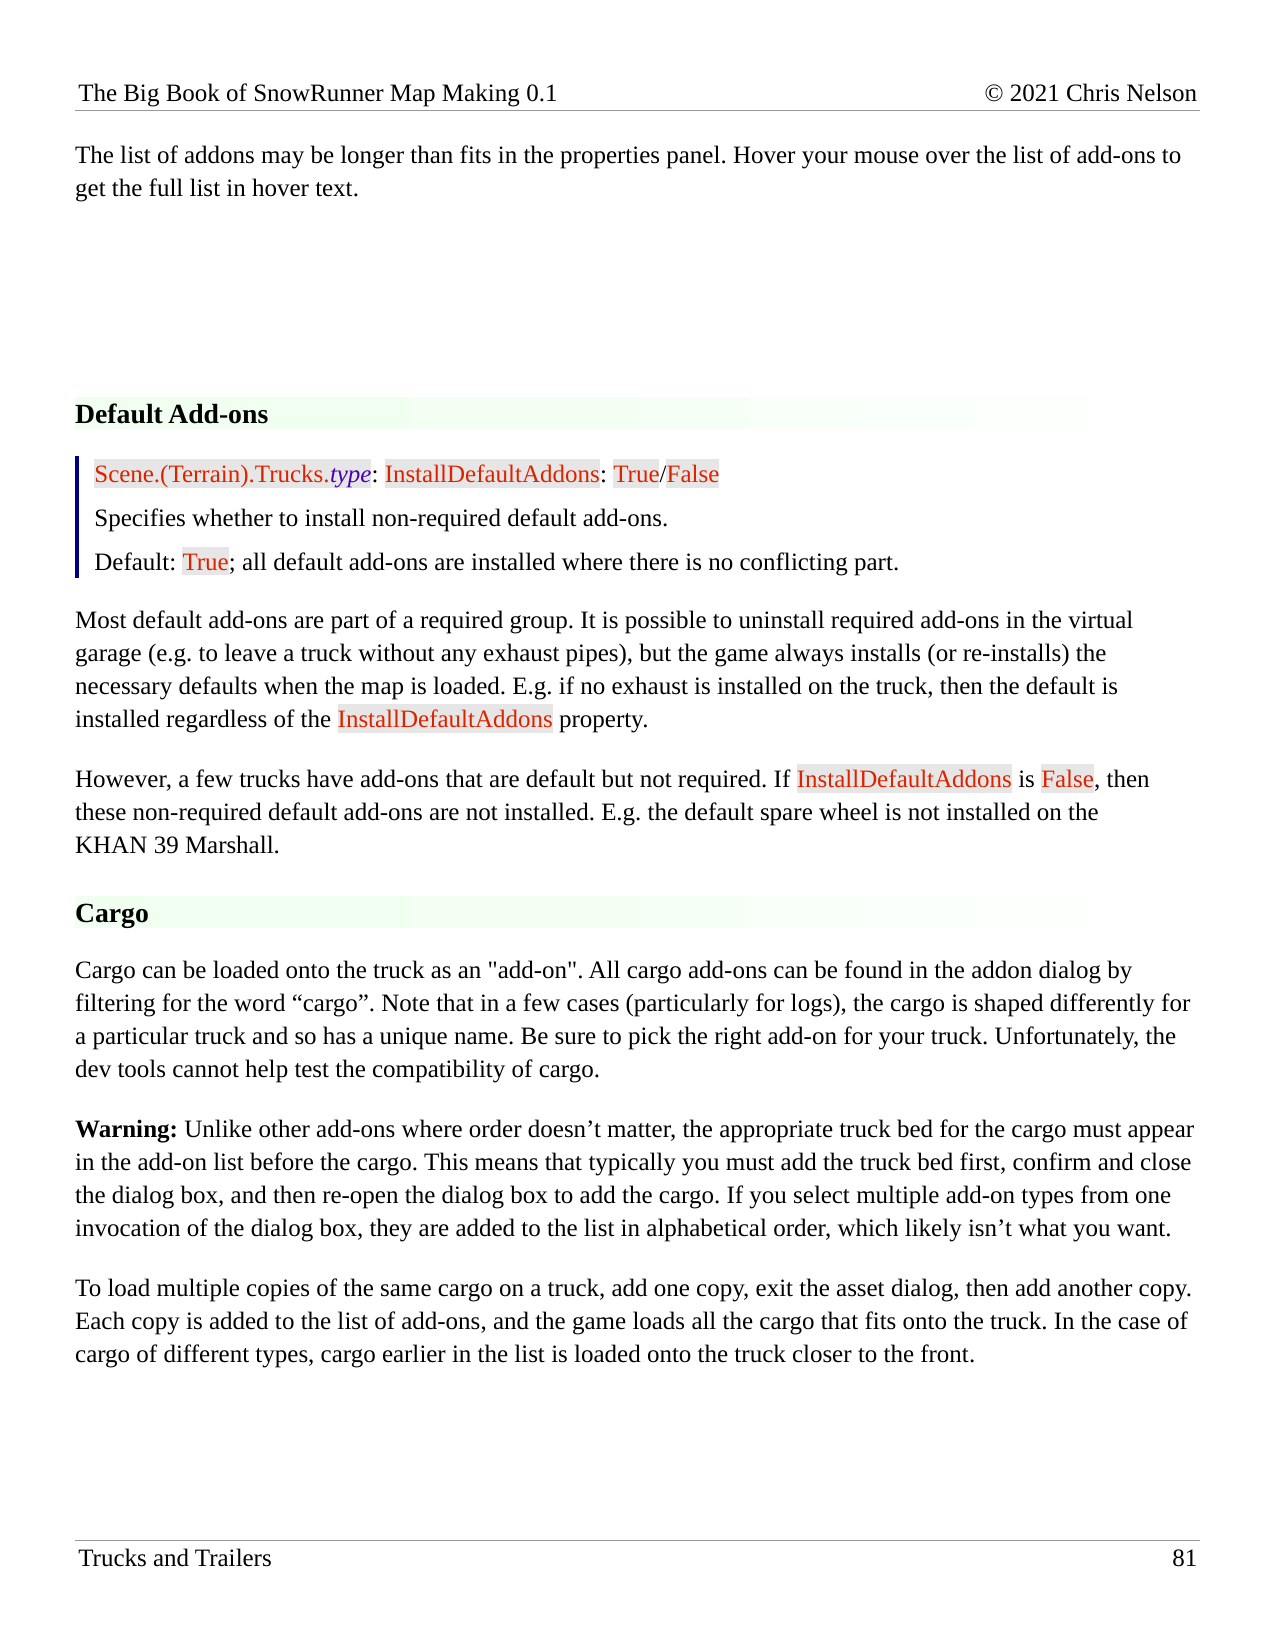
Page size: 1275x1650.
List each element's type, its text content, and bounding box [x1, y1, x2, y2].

text Most default add-ons are part of a required group. It is possible to uninstall required add-ons in the virtual garage (e.g. to leave a truck without any exhaust pipes), but the game always installs (or re-installs) the necessary defaults when the map is loaded. E.g. if no exhaust is installed on the truck, then the default is installed regardless of the InstallDefaultAddons property. [75, 605, 1200, 733]
subtitle Cargo [75, 896, 1200, 928]
text Warning: Unlike other add-ons where order doesn’t matter, the appropriate truck bed for the cargo must appear in the add-on list before the cargo. This means that typically you must add the truck bed first, confirm and close the dialog box, and then re-open the dialog box to add the cargo. If you select multiple add-on types from one invocation of the dialog box, they are added to the list in alphabetical order, which likely isn’t what you want. [75, 1114, 1200, 1242]
text Cargo can be loaded onto the truck as an "add-on". All cargo add-ons can be found in the addon dialog by filtering for the word “cargo”. Note that in a few cases (particularly for logs), the cargo is shaped differently for a particular truck and so has a unique name. Be sure to pick the right add-on for your truck. Unfortunately, the dev tools cannot help test the compatibility of cargo. [75, 955, 1200, 1083]
text Default: True; all default add-ons are installed where there is no conflicting part. [79, 543, 1200, 578]
text The list of addons may be longer than fits in the properties panel. Hover your mouse over the list of add-ons to get the full list in hover text. [75, 140, 1200, 202]
text Scene.(Terrain).Trucks.type: InstallDefaultAddons: True/False [79, 456, 1200, 488]
subtitle Default Add-ons [75, 397, 1200, 429]
text To load multiple copies of the same cargo on a truck, add one copy, exit the asset dialog, then add another copy. Each copy is added to the list of add-ons, and the game loads all the cargo that fits onto the truck. In the case of cargo of different types, cargo earlier in the list is loaded onto the truck closer to the front. [75, 1273, 1200, 1368]
text However, a few trucks have add-ons that are default but not required. If InstallDefaultAddons is False, then these non-required default add-ons are not installed. E.g. the default spare wheel is not installed on the KHAN 39 Marshall. [75, 764, 1200, 859]
text Specifies whether to install non-required default add-ons. [79, 500, 1200, 532]
